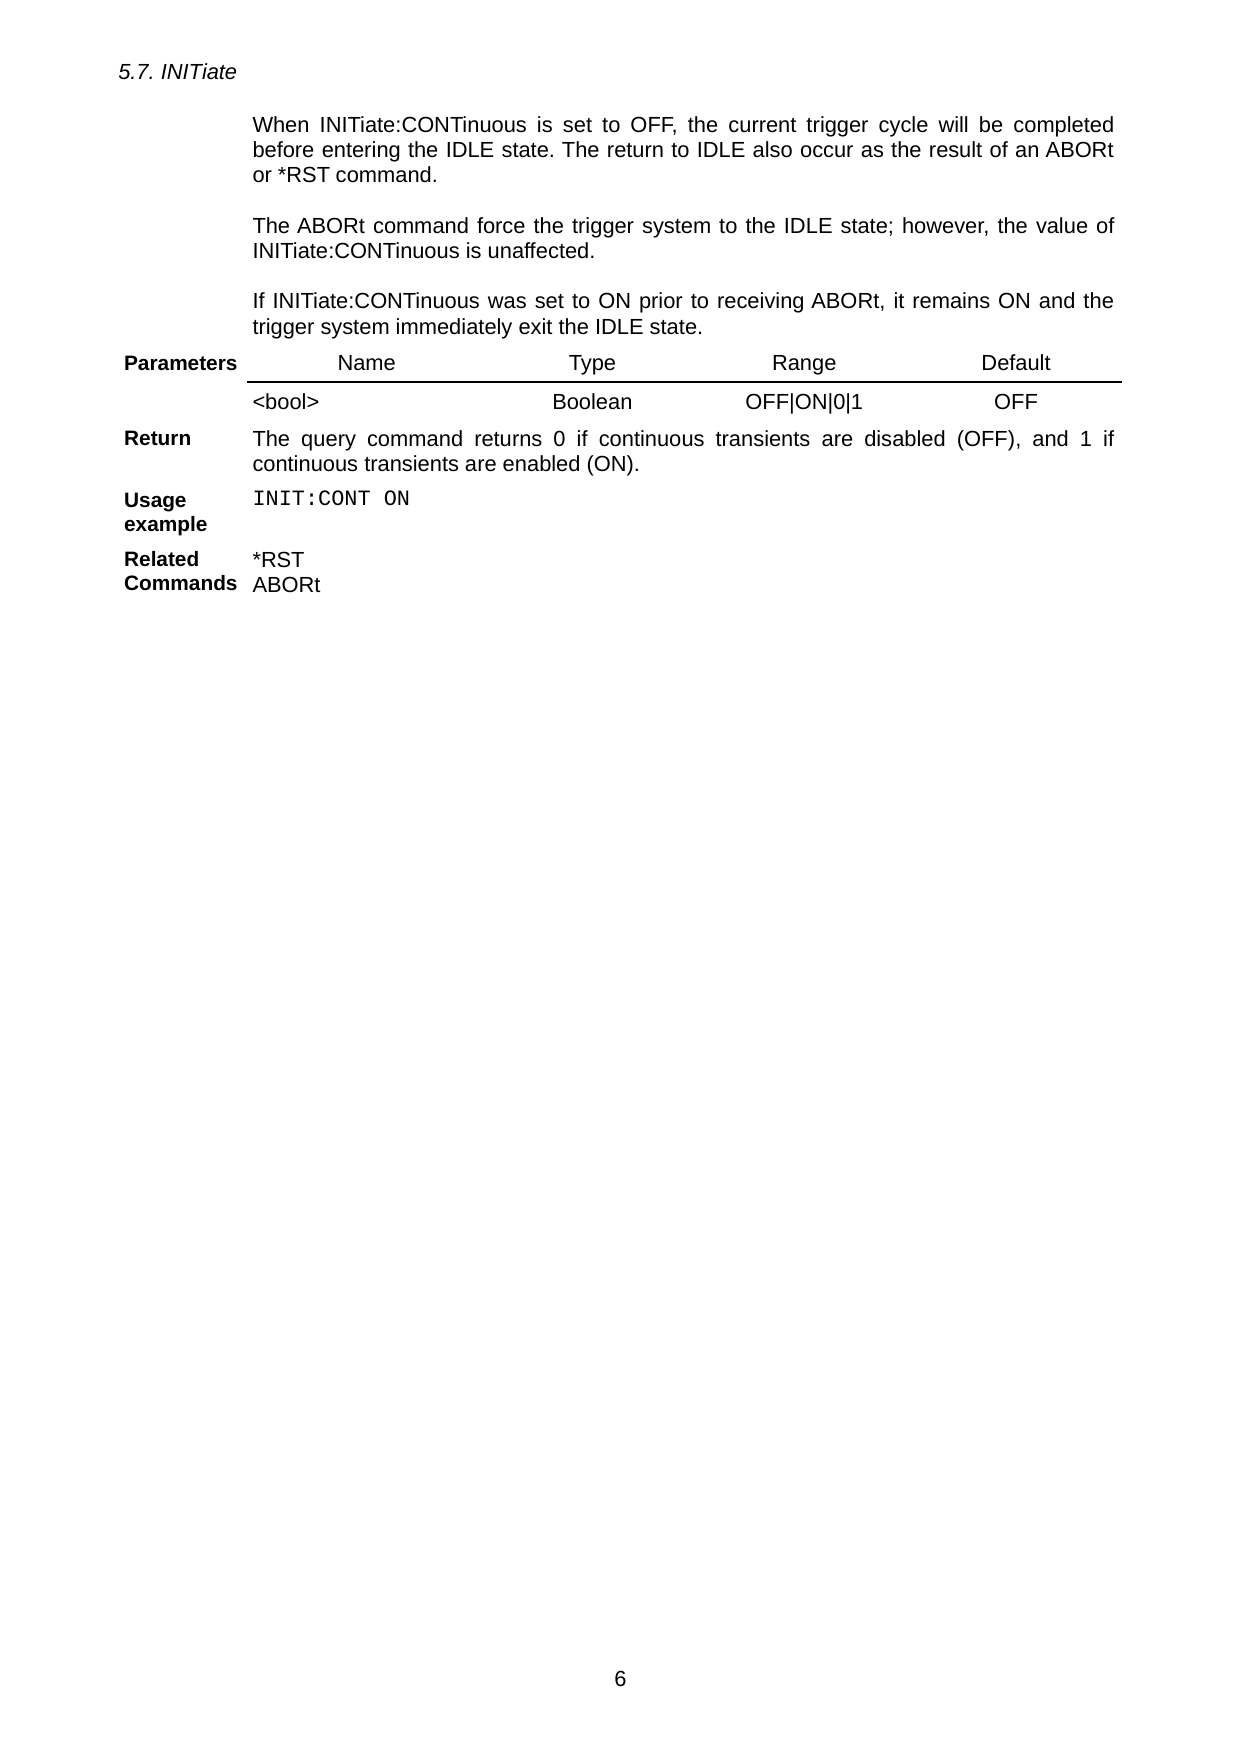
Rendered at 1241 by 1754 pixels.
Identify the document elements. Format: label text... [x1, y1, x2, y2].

table_cell *RST ABORt [247, 541, 1122, 603]
table_cell When INITiate:CONTinuous is set to OFF, the current trigger cycle will be completed before entering the IDLE state. The return to IDLE also occur as the result of an ABORt or *RST command. The ABORt command force the trigger system to the IDLE state; however, the value of INITiate:CONTinuous is unaffected. If INITiate:CONTinuous was set to ON prior to receiving ABORt, it remains ON and the trigger system immediately exit the IDLE state. [247, 106, 1122, 344]
table_cell INIT:CONT ON [247, 482, 1122, 541]
table_cell OFF|ON|0|1 [698, 383, 910, 420]
table_cell [118, 381, 247, 420]
table_cell Return [118, 420, 247, 482]
table_cell Default [910, 345, 1122, 381]
table_cell OFF [910, 383, 1122, 420]
table_cell Usage example [118, 482, 247, 541]
table_cell Type [486, 345, 698, 381]
table_cell Name [247, 345, 486, 381]
table_cell Boolean [486, 383, 698, 420]
table_cell Parameters [118, 345, 247, 381]
table_cell [118, 106, 247, 344]
table_cell Range [698, 345, 910, 381]
table_cell Related Commands [118, 541, 247, 603]
table_cell <bool> [247, 383, 486, 420]
table_cell The query command returns 0 if continuous transients are disabled (OFF), and 1 if continuous transients are enabled (ON). [247, 420, 1122, 482]
